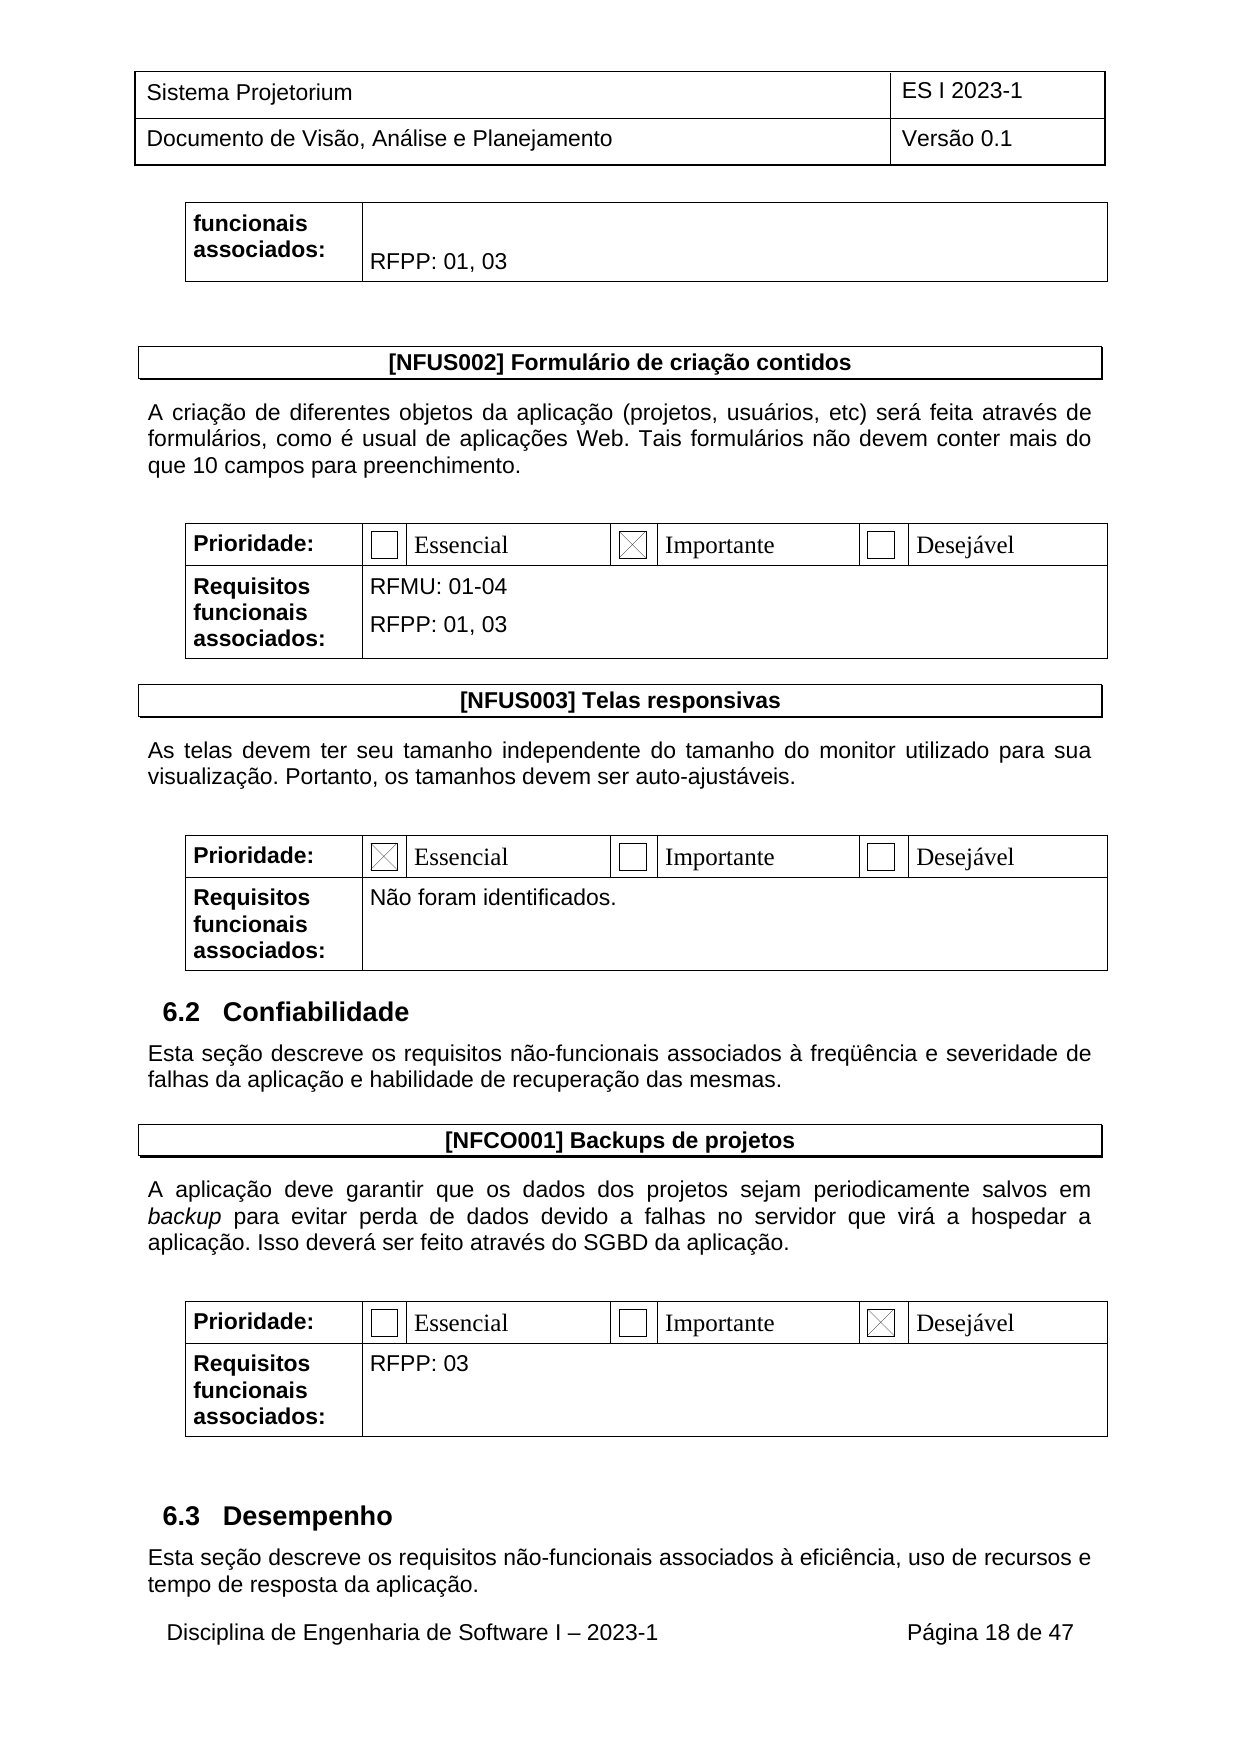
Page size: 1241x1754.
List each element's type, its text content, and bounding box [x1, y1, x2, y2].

table_cell RFPP: 01, 03 [363, 203, 1107, 281]
table_header Prioridade: [186, 836, 362, 877]
text [NFCO001] Backups de projetos [139, 1125, 1101, 1155]
table_cell RFPP: 03 [363, 1344, 1107, 1436]
text Esta seção descreve os requisitos não-funcionais associados à freqüência e severidade de falhas da aplicação e habilidade de recuperação das mesmas. [148, 1039, 1092, 1092]
table_header Essencial [407, 524, 610, 565]
table_cell Requisitos funcionais associados: [186, 878, 362, 970]
table_header [860, 524, 908, 565]
table_header [363, 1302, 406, 1343]
table_header Prioridade: [186, 1302, 362, 1343]
table_header Essencial [407, 1302, 610, 1343]
subtitle Confiabilidade [162, 996, 1092, 1027]
table_cell funcionais associados: [186, 203, 362, 281]
table_header Desejável [909, 524, 1107, 565]
table_header [611, 836, 657, 877]
table_header Desejável [909, 1302, 1107, 1343]
table_header Prioridade: [186, 524, 362, 565]
table_header [611, 1302, 657, 1343]
table_header [860, 1302, 908, 1343]
text A aplicação deve garantir que os dados dos projetos sejam periodicamente salvos em backup para evitar perda de dados devido a falhas no servidor que virá a hospedar a aplicação. Isso deverá ser feito através do SGBD da aplicação. [148, 1176, 1092, 1256]
table_header [611, 524, 657, 565]
table_header [363, 524, 406, 565]
subtitle [NFUS003] Telas responsivas [139, 685, 1101, 716]
table_cell Requisitos funcionais associados: [186, 1344, 362, 1436]
subtitle [NFUS002] Formulário de criação contidos [139, 347, 1101, 378]
table_header Importante [658, 836, 859, 877]
table_header Essencial [407, 836, 610, 877]
text As telas devem ter seu tamanho independente do tamanho do monitor utilizado para sua visualização. Portanto, os tamanhos devem ser auto-ajustáveis. [148, 737, 1092, 790]
text Esta seção descreve os requisitos não-funcionais associados à eficiência, uso de recursos e tempo de resposta da aplicação. [148, 1544, 1092, 1597]
table_header Desejável [909, 836, 1107, 877]
table_header Importante [658, 524, 859, 565]
table_cell Não foram identificados. [363, 878, 1107, 970]
table_cell RFMU: 01-04 RFPP: 01, 03 [363, 566, 1107, 658]
subtitle Desempenho [162, 1500, 1092, 1532]
table_header [363, 836, 406, 877]
table_header Importante [658, 1302, 859, 1343]
text A criação de diferentes objetos da aplicação (projetos, usuários, etc) será feita através de formulários, como é usual de aplicações Web. Tais formulários não devem conter mais do que 10 campos para preenchimento. [148, 399, 1092, 478]
table_header [860, 836, 908, 877]
table_cell Requisitos funcionais associados: [186, 566, 362, 658]
